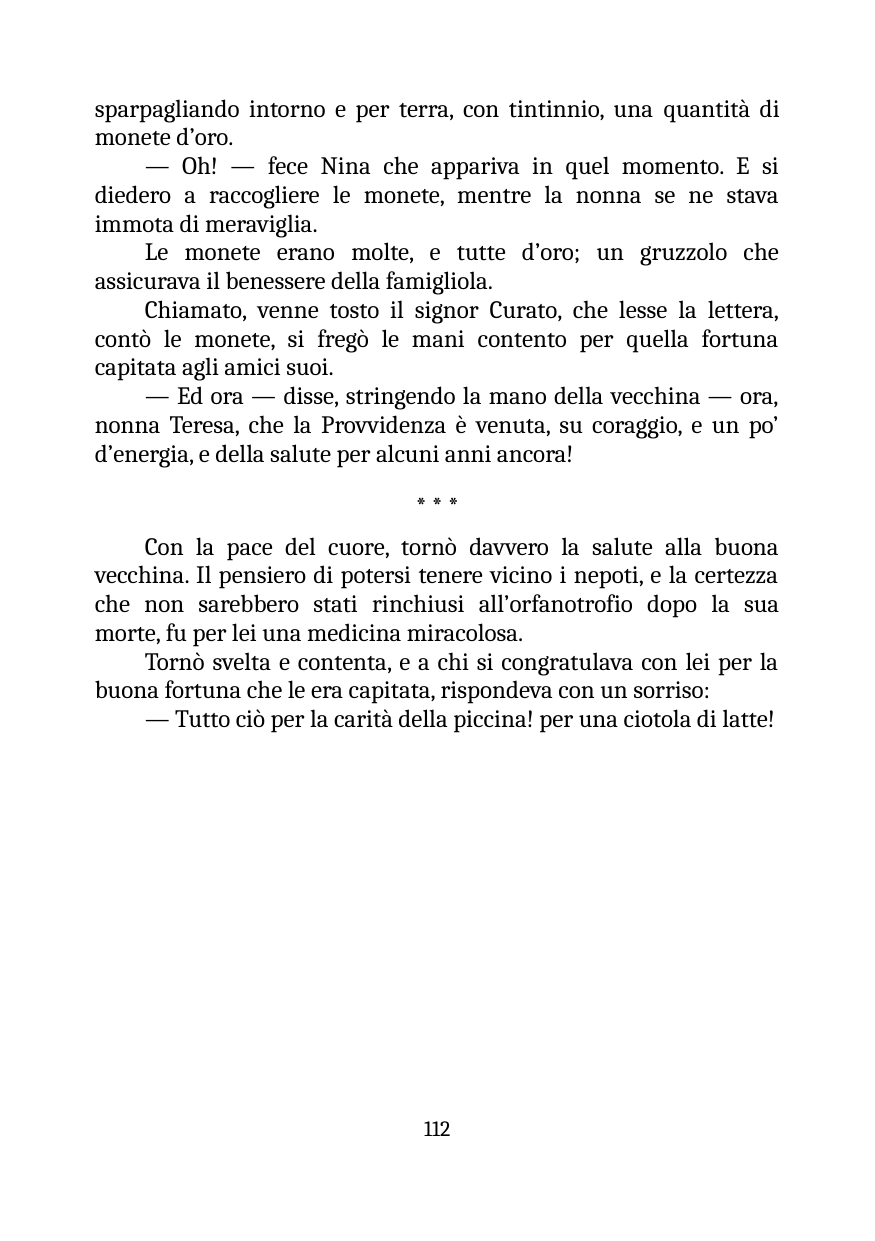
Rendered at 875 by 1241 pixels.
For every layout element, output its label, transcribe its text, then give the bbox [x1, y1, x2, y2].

text — Tutto ciò per la carità della piccina! per una ciotola di latte! [94, 705, 779, 734]
text sparpagliando intorno e per terra, con tintinnio, una quantità di monete d’oro. [94, 94, 779, 152]
text Chiamato, venne tosto il signor Curato, che lesse la lettera, contò le monete, si fregò le mani contento per quella fortuna capitata agli amici suoi. [94, 296, 779, 382]
text Le monete erano molte, e tutte d’oro; un gruzzolo che assicurava il benessere della famigliola. [94, 238, 779, 296]
text — Oh! — fece Nina che appariva in quel momento. E si diedero a raccogliere le monete, mentre la nonna se ne stava immota di meraviglia. [94, 152, 779, 238]
text — Ed ora — disse, stringendo la mano della vecchina — ora, nonna Teresa, che la Provvidenza è venuta, su coraggio, e un po’ d’energia, e della salute per alcuni anni ancora! [94, 382, 779, 468]
text Con la pace del cuore, tornò davvero la salute alla buona vecchina. Il pensiero di potersi tenere vicino i nepoti, e la certezza che non sarebbero stati rinchiusi all’orfanotrofio dopo la sua morte, fu per lei una medicina miracolosa. [94, 532, 779, 647]
text * * * [94, 492, 779, 521]
text Tornò svelta e contenta, e a chi si congratulava con lei per la buona fortuna che le era capitata, rispondeva con un sorriso: [94, 647, 779, 705]
